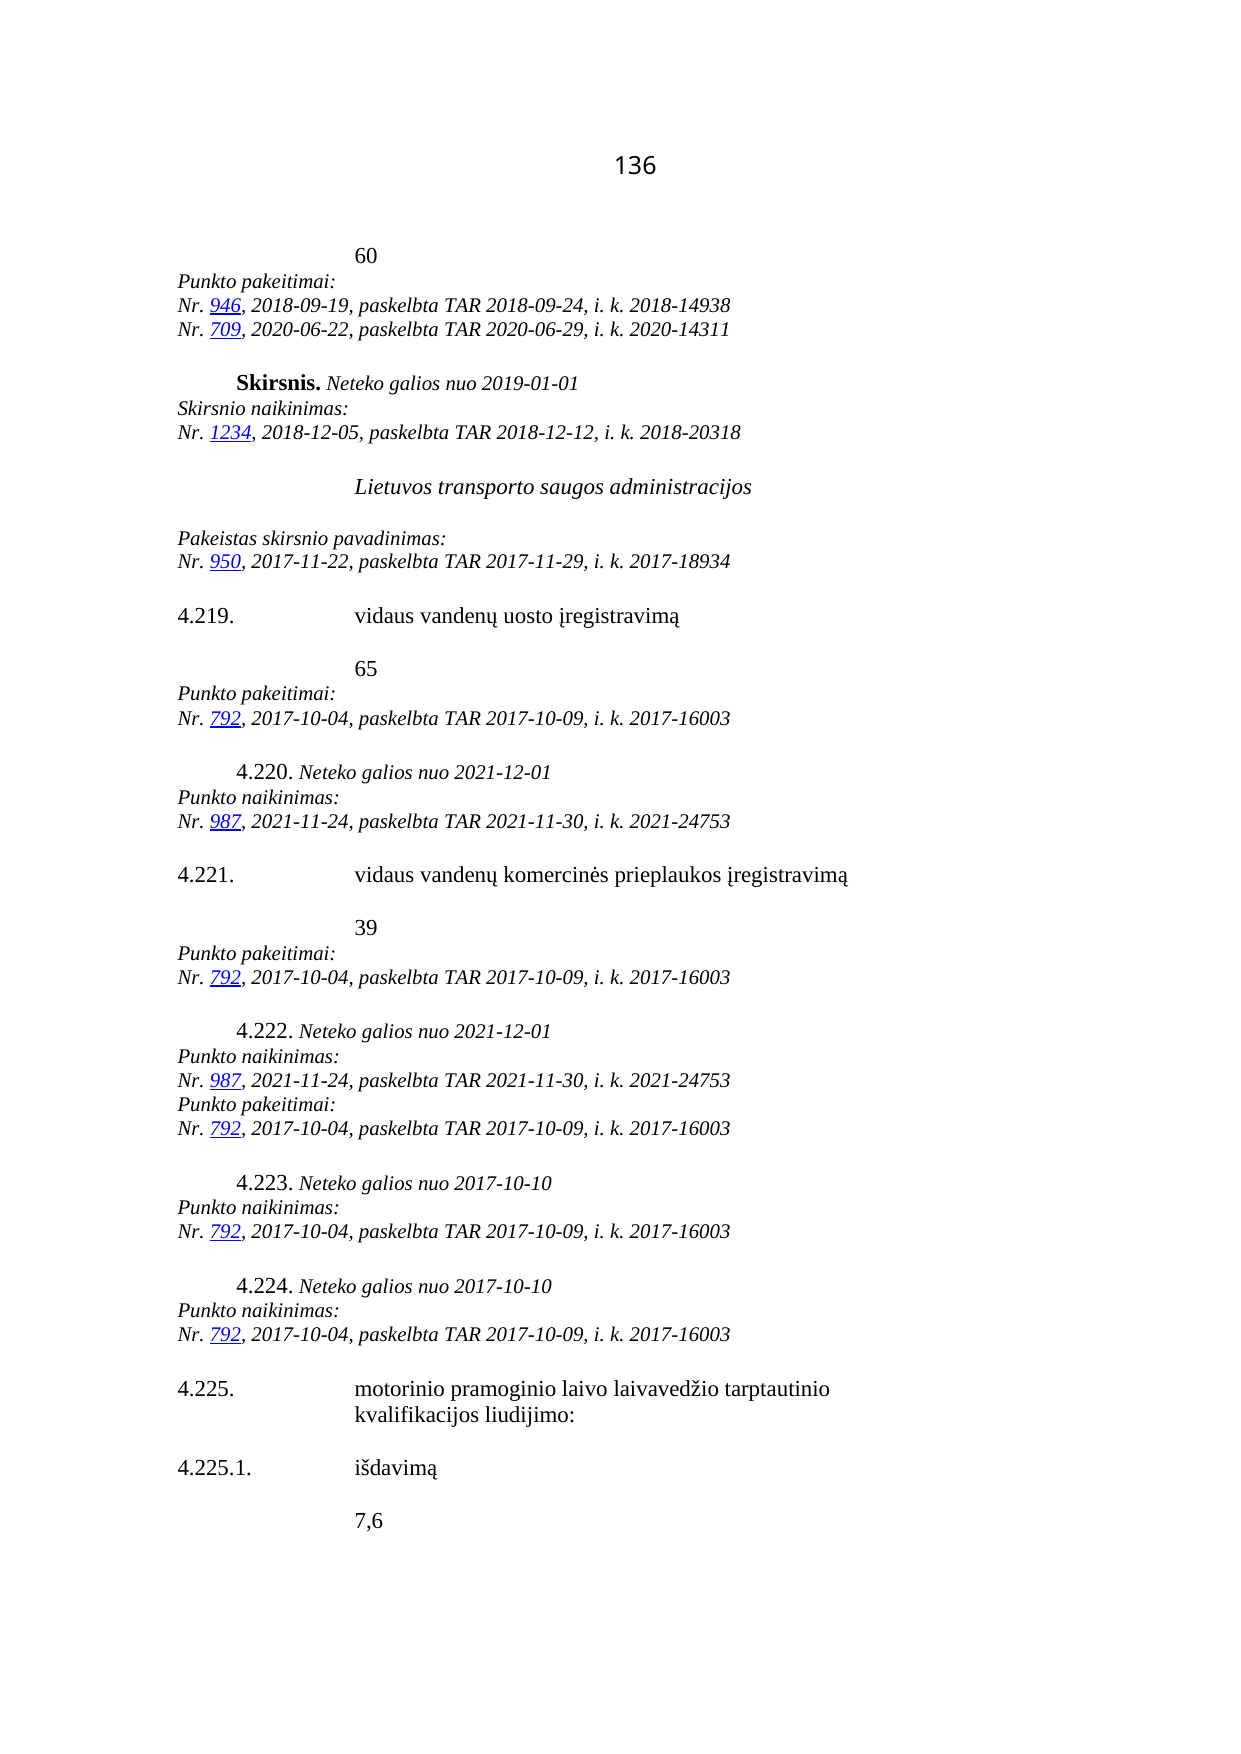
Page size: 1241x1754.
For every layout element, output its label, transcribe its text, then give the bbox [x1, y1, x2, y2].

text 4.220. Neteko galios nuo 2021-12-01 [177, 758, 1092, 784]
text Nr. 1234, 2018-12-05, paskelbta TAR 2018-12-12, i. k. 2018-20318 [177, 420, 1092, 444]
text Skirsnio naikinimas: [177, 396, 1092, 420]
text 4.223. Neteko galios nuo 2017-10-10 [177, 1169, 1092, 1195]
text Lietuvos transporto saugos administracijos [354, 473, 945, 525]
text Nr. 987, 2021-11-24, paskelbta TAR 2021-11-30, i. k. 2021-24753 [177, 809, 1092, 833]
text Skirsnis. Neteko galios nuo 2019-01-01 [177, 369, 1092, 396]
text Punkto naikinimas: [177, 1044, 1092, 1068]
text 60 [177, 216, 1004, 268]
text 4.225. motorinio pramoginio laivo laivavedžio tarptautinio kvalifikacijos liudijimo: [177, 1375, 915, 1454]
text Nr. 946, 2018-09-19, paskelbta TAR 2018-09-24, i. k. 2018-14938 [177, 293, 1092, 317]
text 4.221. vidaus vandenų komercinės prieplaukos įregistravimą 39 [177, 861, 945, 941]
text Nr. 792, 2017-10-04, paskelbta TAR 2017-10-09, i. k. 2017-16003 [177, 1116, 1092, 1140]
text Punkto naikinimas: [177, 784, 1092, 809]
text Punkto naikinimas: [177, 1195, 1092, 1219]
text Punkto pakeitimai: [177, 1092, 1092, 1116]
text Punkto naikinimas: [177, 1298, 1092, 1322]
text Nr. 792, 2017-10-04, paskelbta TAR 2017-10-09, i. k. 2017-16003 [177, 964, 1092, 989]
text 4.225.1. išdavimą 7,6 [177, 1454, 915, 1533]
text 4.219. vidaus vandenų uosto įregistravimą 65 [177, 602, 945, 681]
text Punkto pakeitimai: [177, 268, 1092, 293]
text Nr. 792, 2017-10-04, paskelbta TAR 2017-10-09, i. k. 2017-16003 [177, 705, 1092, 729]
text Nr. 987, 2021-11-24, paskelbta TAR 2021-11-30, i. k. 2021-24753 [177, 1068, 1092, 1092]
text Nr. 709, 2020-06-22, paskelbta TAR 2020-06-29, i. k. 2020-14311 [177, 317, 1092, 341]
text Pakeistas skirsnio pavadinimas: [177, 525, 1092, 549]
text Punkto pakeitimai: [177, 681, 1092, 705]
text Nr. 792, 2017-10-04, paskelbta TAR 2017-10-09, i. k. 2017-16003 [177, 1219, 1092, 1243]
text 4.222. Neteko galios nuo 2021-12-01 [177, 1017, 1092, 1044]
text 4.224. Neteko galios nuo 2017-10-10 [177, 1272, 1092, 1298]
text Nr. 950, 2017-11-22, paskelbta TAR 2017-11-29, i. k. 2017-18934 [177, 549, 1092, 573]
text Punkto pakeitimai: [177, 941, 1092, 964]
text Nr. 792, 2017-10-04, paskelbta TAR 2017-10-09, i. k. 2017-16003 [177, 1322, 1092, 1346]
